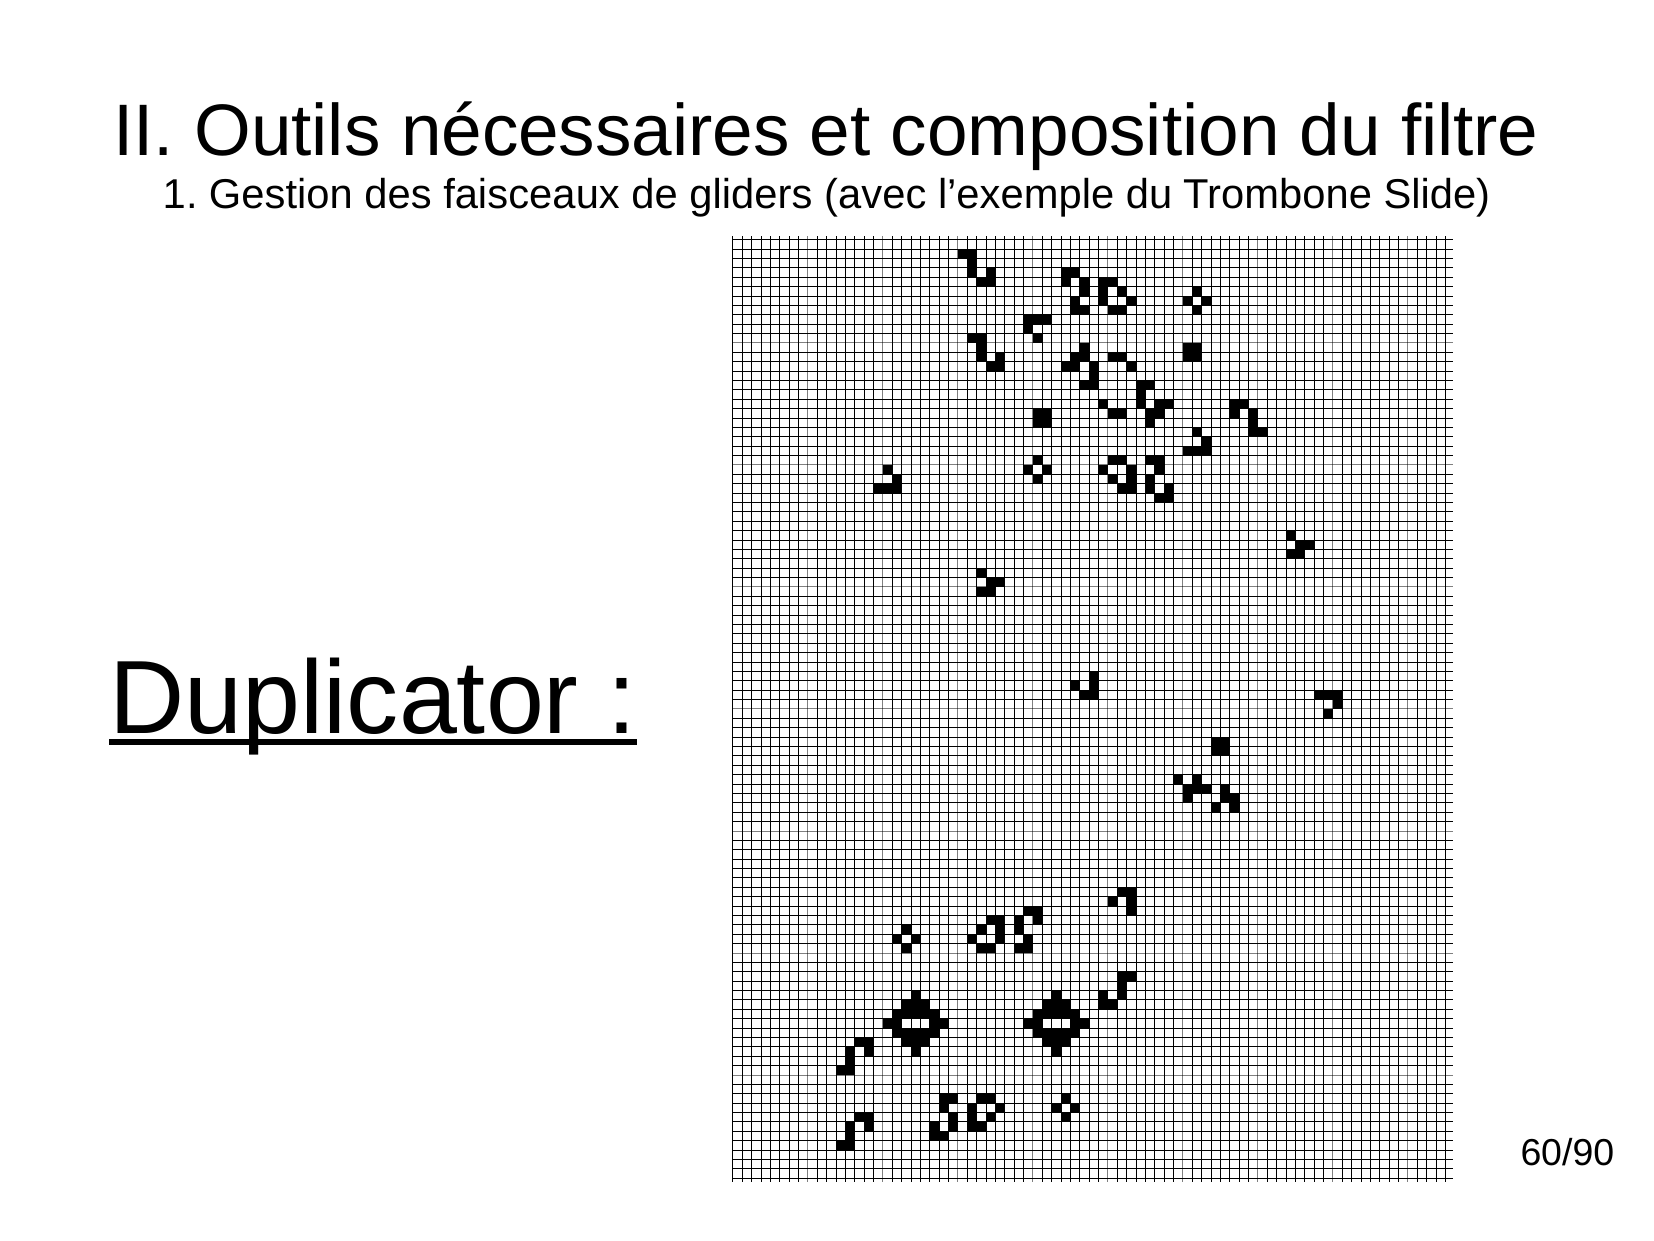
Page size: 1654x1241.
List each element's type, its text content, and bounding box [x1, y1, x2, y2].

picture [732, 236, 1453, 1182]
text_box Duplicator : [94, 631, 652, 763]
title II. Outils nécessaires et composition du filtre 1. Gestion des faisceaux de gliders (avec l’exemple du Trombone Slide) [82, 49, 1571, 257]
text_box <number>/90 [1505, 1124, 1654, 1182]
